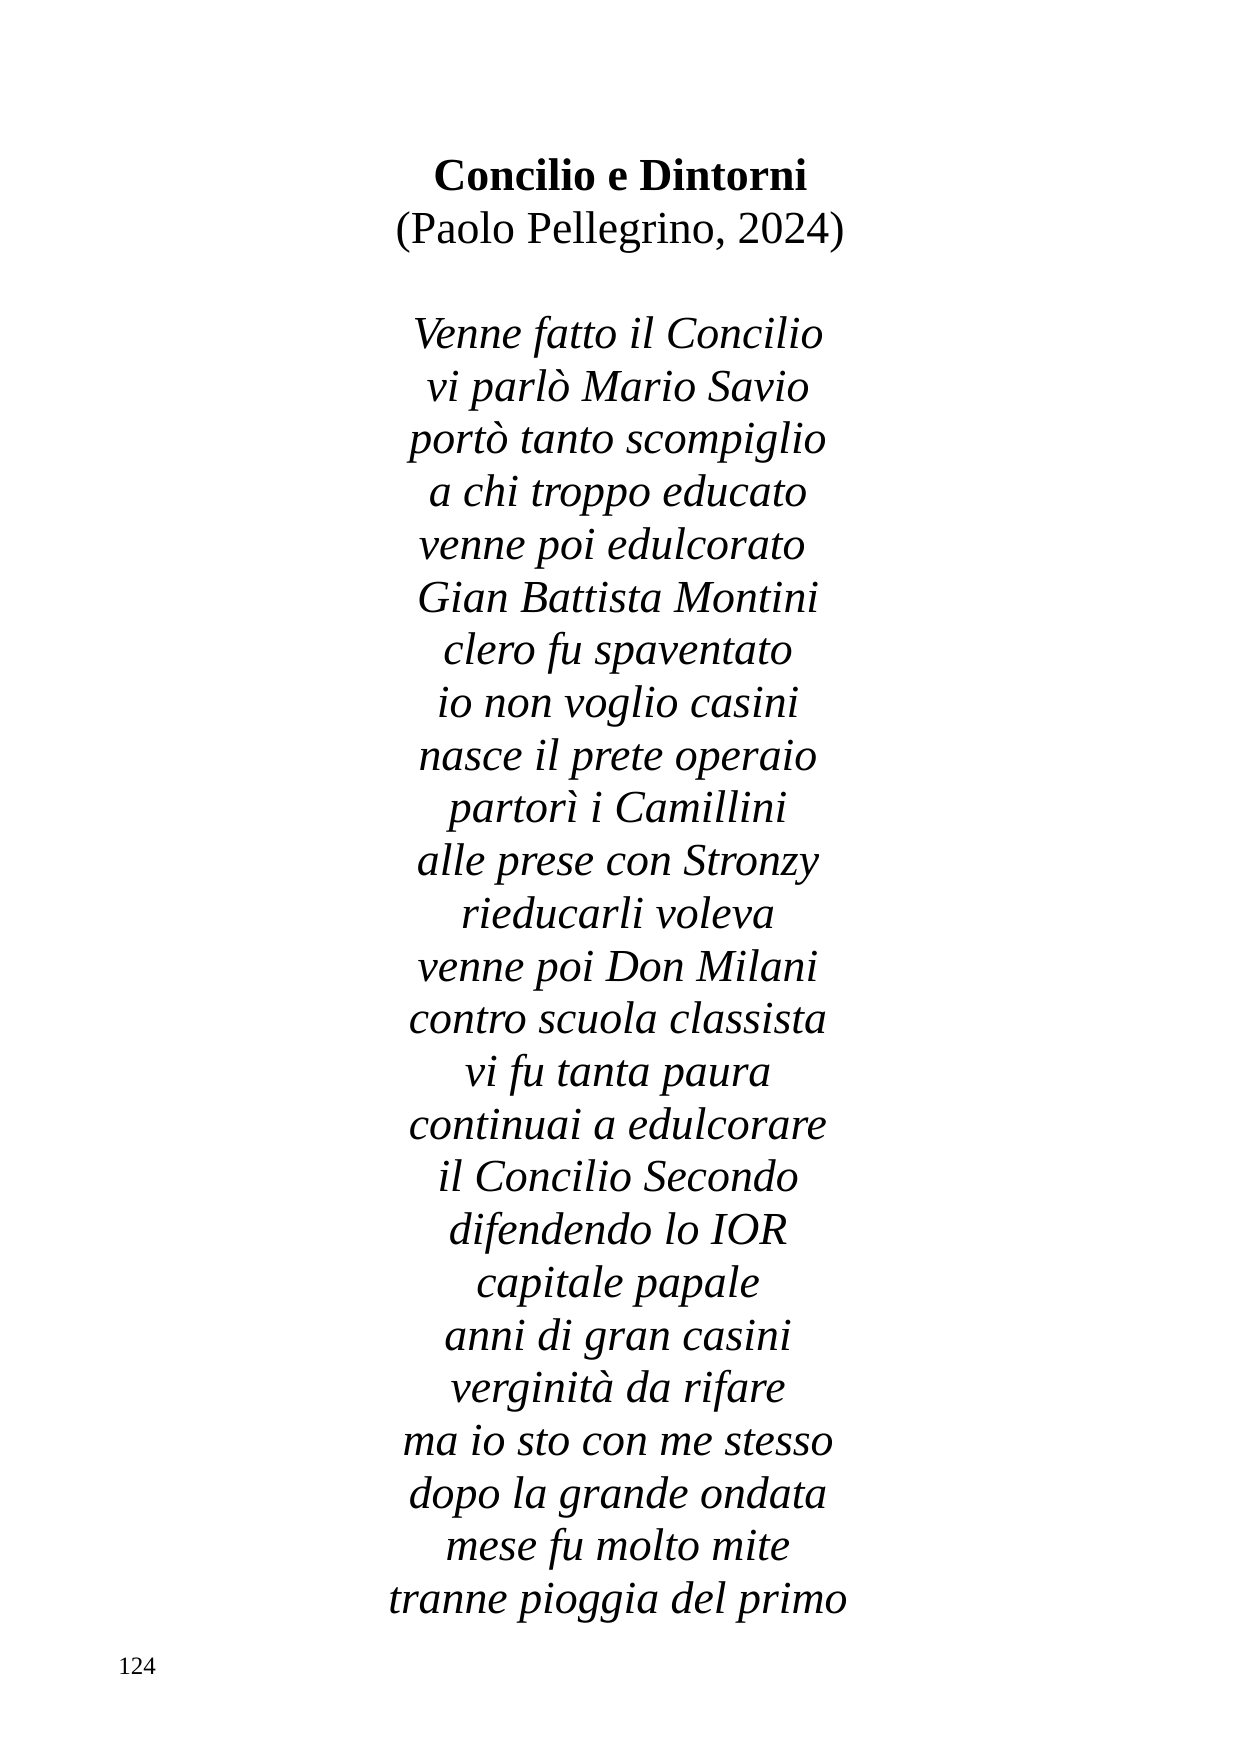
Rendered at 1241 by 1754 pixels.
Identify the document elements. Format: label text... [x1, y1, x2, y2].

text dopo la grande ondata [118, 1465, 1122, 1518]
text mese fu molto mite [118, 1518, 1122, 1571]
text il Concilio Secondo [118, 1149, 1122, 1202]
text anni di gran casini [118, 1307, 1122, 1360]
text capitale papale [118, 1254, 1122, 1307]
text contro scuola classista [118, 991, 1122, 1044]
text venne poi edulcorato [118, 517, 1122, 569]
text Gian Battista Montini [118, 569, 1122, 622]
text continuai a edulcorare [118, 1096, 1122, 1149]
text nasce il prete operaio [118, 727, 1122, 780]
text vi fu tanta paura [118, 1044, 1122, 1096]
text io non voglio casini [118, 675, 1122, 727]
text difendendo lo IOR [118, 1202, 1122, 1254]
text clero fu spaventato [118, 622, 1122, 675]
text ma io sto con me stesso [118, 1413, 1122, 1465]
text venne poi Don Milani [118, 938, 1122, 991]
text Concilio e Dintorni [118, 148, 1122, 200]
text alle prese con Stronzy [118, 833, 1122, 886]
text partorì i Camillini [118, 780, 1122, 833]
text tranne pioggia del primo [118, 1571, 1122, 1623]
text Venne fatto il Concilio [118, 306, 1122, 358]
text rieducarli voleva [118, 886, 1122, 938]
text (Paolo Pellegrino, 2024) [118, 200, 1122, 253]
text verginità da rifare [118, 1360, 1122, 1413]
text vi parlò Mario Savio [118, 358, 1122, 411]
text portò tanto scompiglio [118, 411, 1122, 464]
text a chi troppo educato [118, 464, 1122, 517]
